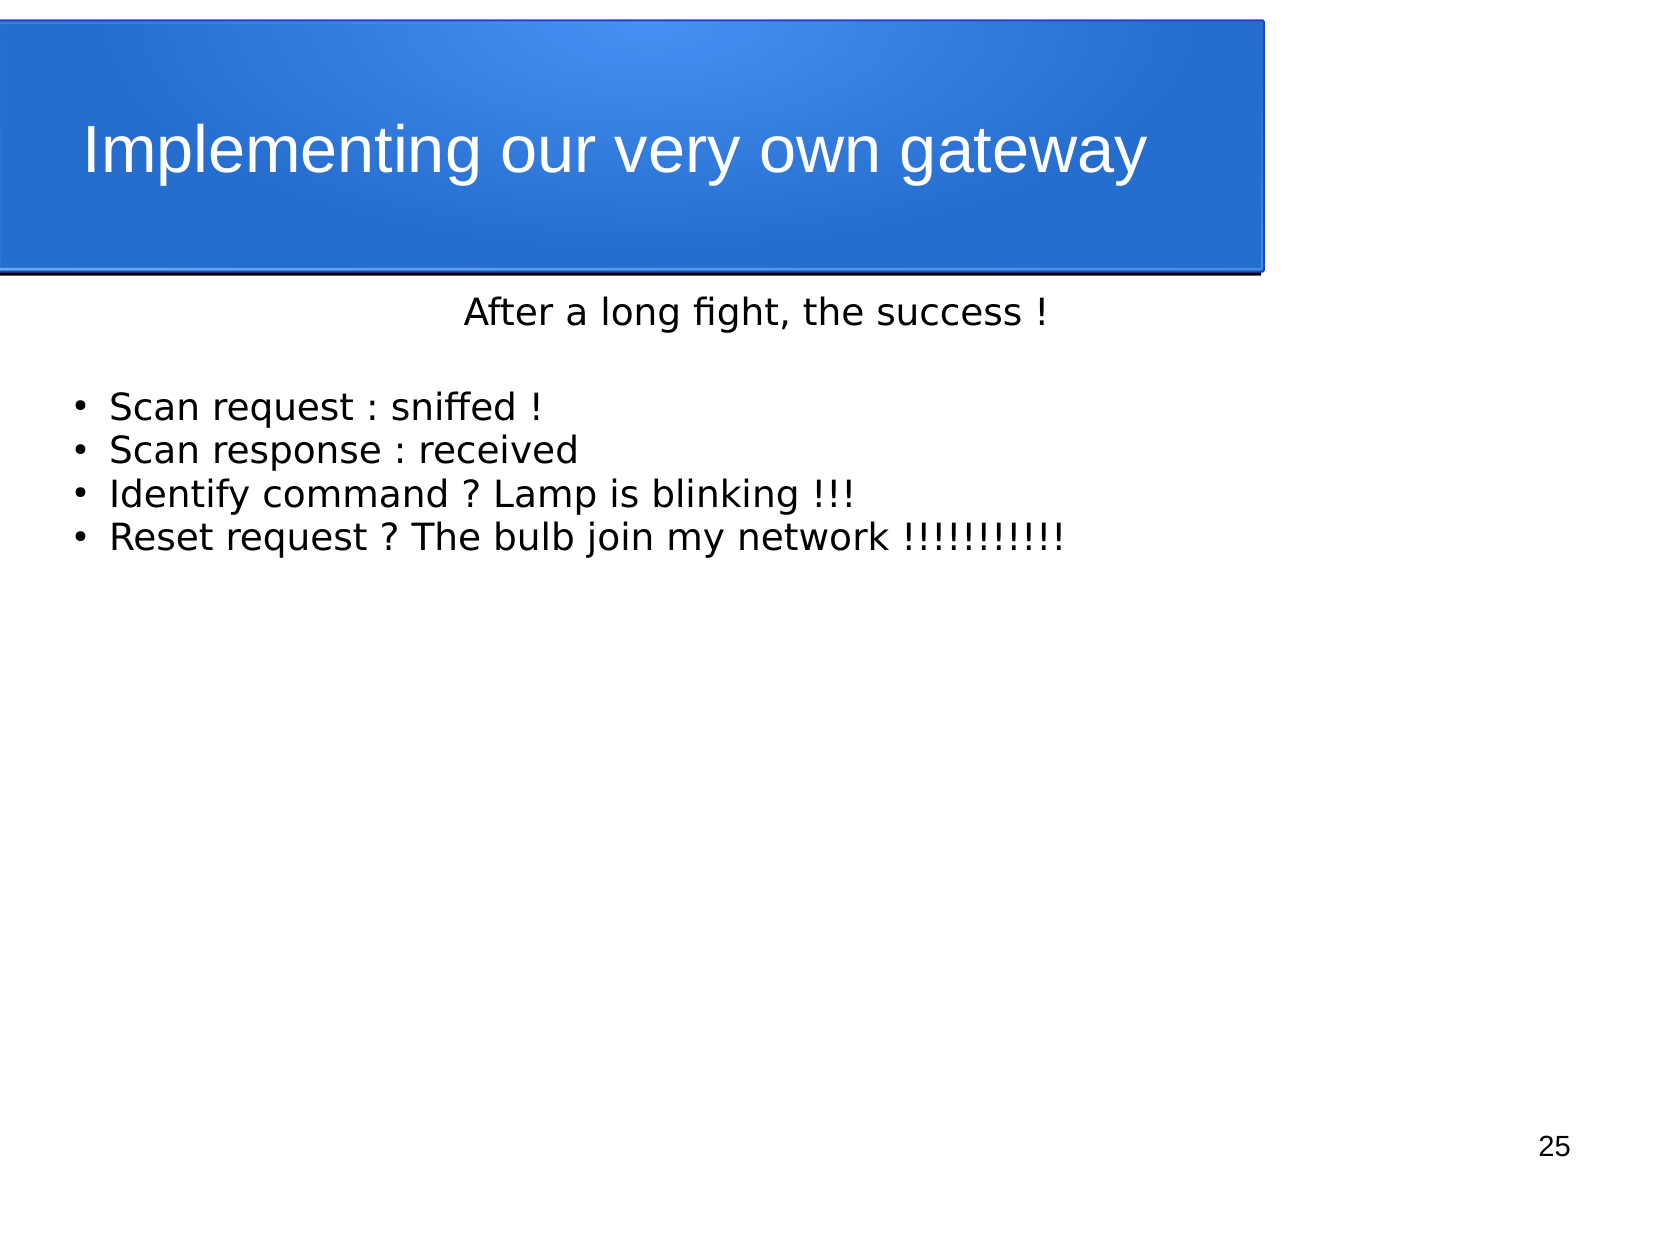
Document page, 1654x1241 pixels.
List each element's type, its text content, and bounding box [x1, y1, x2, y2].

title Implementing our very own gateway [82, 47, 1235, 252]
text_box Scan request : sniffed ! Scan response : received Identify command ? Lamp is blinking !!! Reset request ? The bulb join my network !!!!!!!!!!! [59, 378, 1489, 1004]
text_box After a long fight, the success ! [448, 283, 1193, 342]
